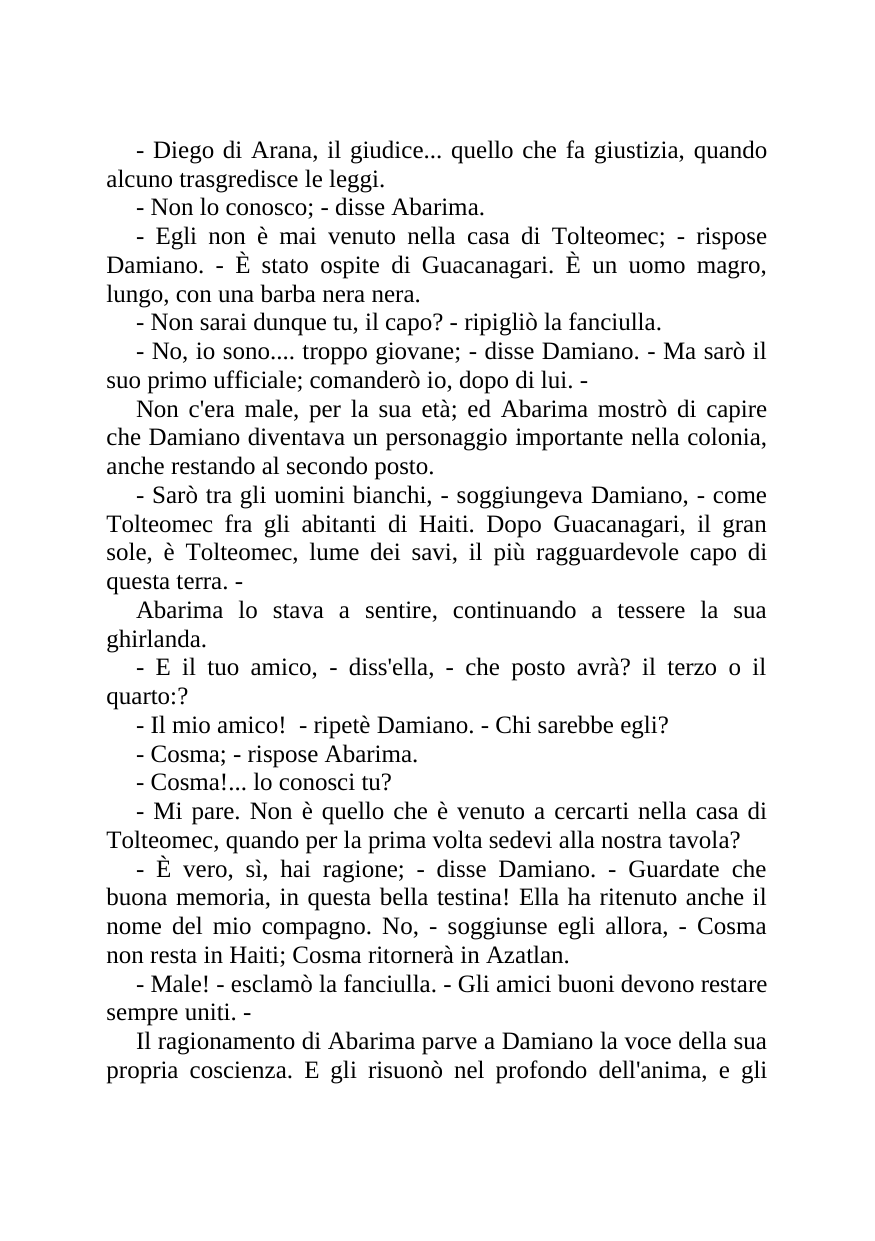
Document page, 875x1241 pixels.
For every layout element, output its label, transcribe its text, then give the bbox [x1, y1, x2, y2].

text - È vero, sì, hai ragione; - disse Damiano. - Guardate che buona memoria, in questa bella testina! Ella ha ritenuto anche il nome del mio compagno. No, - soggiunse egli allora, - Cosma non resta in Haiti; Cosma ritornerà in Azatlan. [106, 854, 768, 969]
text - Non lo conosco; - disse Abarima. [106, 192, 768, 221]
text Abarima lo stava a sentire, continuando a tessere la sua ghirlanda. [106, 595, 768, 652]
text Il ragionamento di Abarima parve a Damiano la voce della sua propria coscienza. E gli risuonò nel profondo dell'anima, e gli [106, 1026, 768, 1084]
text - Il mio amico! - ripetè Damiano. - Chi sarebbe egli? [106, 710, 768, 739]
text - Egli non è mai venuto nella casa di Tolteomec; - rispose Damiano. - È stato ospite di Guacanagari. È un uomo magro, lungo, con una barba nera nera. [106, 221, 768, 307]
text - Sarò tra gli uomini bianchi, - soggiungeva Damiano, - come Tolteomec fra gli abitanti di Haiti. Dopo Guacanagari, il gran sole, è Tolteomec, lume dei savi, il più ragguardevole capo di questa terra. - [106, 480, 768, 595]
text - E il tuo amico, - diss'ella, - che posto avrà? il terzo o il quarto:? [106, 652, 768, 710]
text - Non sarai dunque tu, il capo? - ripigliò la fanciulla. [106, 307, 768, 336]
text - Diego di Arana, il giudice... quello che fa giustizia, quando alcuno trasgredisce le leggi. [106, 135, 768, 192]
text - Mi pare. Non è quello che è venuto a cercarti nella casa di Tolteomec, quando per la prima volta sedevi alla nostra tavola? [106, 796, 768, 854]
text - Male! - esclamò la fanciulla. - Gli amici buoni devono restare sempre uniti. - [106, 969, 768, 1026]
text - No, io sono.... troppo giovane; - disse Damiano. - Ma sarò il suo primo ufficiale; comanderò io, dopo di lui. - [106, 336, 768, 394]
text Non c'era male, per la sua età; ed Abarima mostrò di capire che Damiano diventava un personaggio importante nella colonia, anche restando al secondo posto. [106, 394, 768, 480]
text - Cosma; - rispose Abarima. [106, 739, 768, 767]
text - Cosma!... lo conosci tu? [106, 767, 768, 796]
